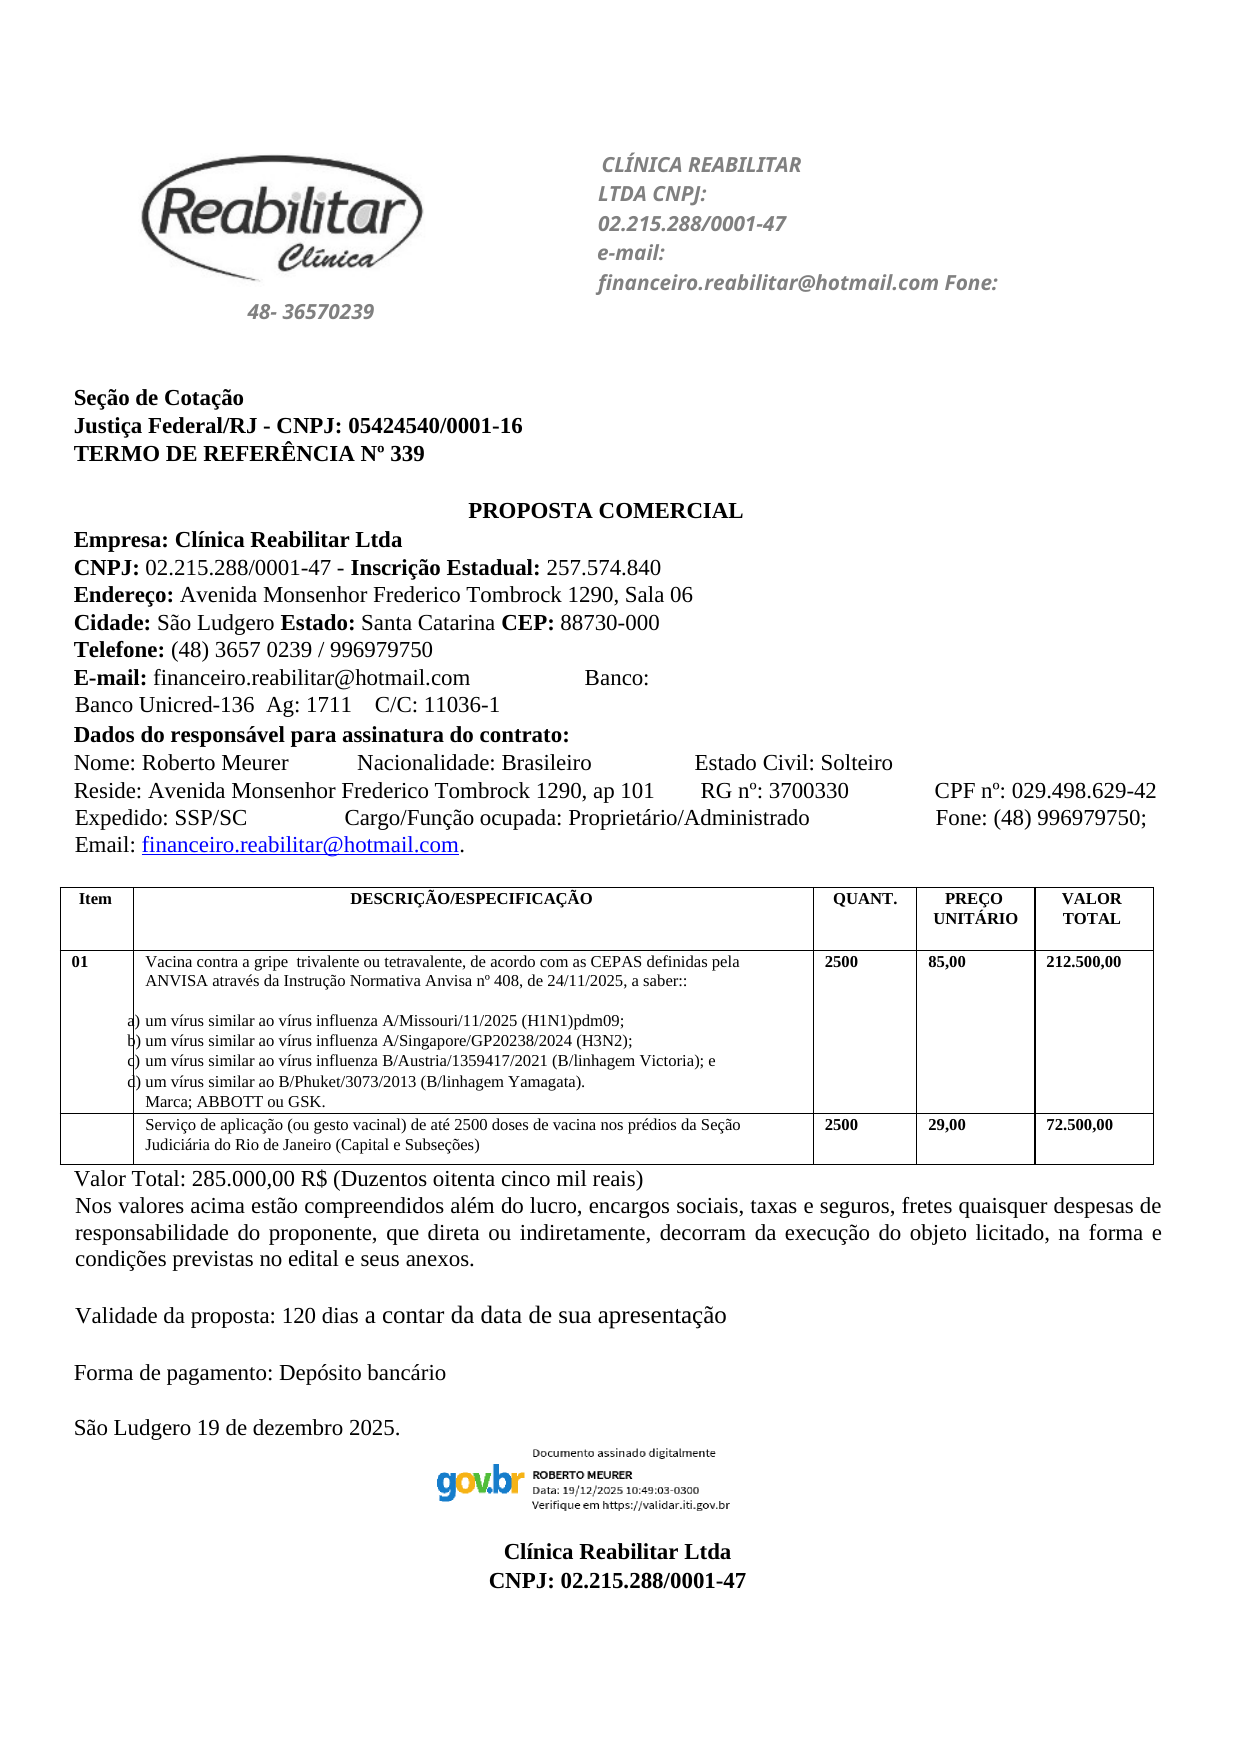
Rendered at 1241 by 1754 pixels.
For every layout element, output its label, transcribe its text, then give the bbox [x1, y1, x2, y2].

text CNPJ: 02.215.288/0001-47 [76, 1567, 1164, 1594]
text Nome: Roberto Meurer Nacionalidade: Brasileiro Estado Civil: Solteiro [73, 749, 1164, 776]
text Clínica Reabilitar Ltda [76, 1538, 1164, 1565]
text Justiça Federal/RJ - CNPJ: 05424540/0001-16 [73, 412, 1164, 439]
text CNPJ: 02.215.288/0001-47 - Inscrição Estadual: 257.574.840 [73, 554, 1164, 580]
text Telefone: (48) 3657 0239 / 996979750 [73, 637, 1164, 663]
text Valor Total: 285.000,00 R$ (Duzentos oitenta cinco mil reais) [73, 1165, 1164, 1192]
table_cell Serviço de aplicação (ou gesto vacinal) de até 2500 doses de vacina nos prédios da Seção Judiciária do Rio de Janeiro (Capital e Subseções) [134, 1114, 813, 1164]
table_header DESCRIÇÃO/ESPECIFICAÇÃO [134, 888, 813, 950]
table_cell 72.500,00 [1036, 1114, 1153, 1164]
subtitle Validade da proposta: 120 dias a contar da data de sua apresentação [75, 1300, 1164, 1328]
table_cell 29,00 [917, 1114, 1034, 1164]
text São Ludgero 19 de dezembro 2025. [73, 1414, 1164, 1441]
text TERMO DE REFERÊNCIA Nº 339 [73, 440, 1164, 467]
text CLÍNICA REABILITAR LTDA CNPJ: 02.215.288/0001-47 [246, 150, 854, 237]
table_header VALOR TOTAL [1036, 888, 1153, 950]
text PROPOSTA COMERCIAL [76, 497, 1153, 523]
table_cell 01 [61, 951, 133, 1113]
text Cidade: São Ludgero Estado: Santa Catarina CEP: 88730-000 [73, 609, 1164, 635]
table_cell [61, 1114, 133, 1164]
table_cell 2500 [814, 951, 916, 1113]
text Seção de Cotação [73, 384, 1164, 411]
text Dados do responsável para assinatura do contrato: [73, 721, 1164, 747]
table_header Item [61, 888, 133, 950]
text Forma de pagamento: Depósito bancário [73, 1359, 1164, 1385]
table_cell 212.500,00 [1036, 951, 1153, 1113]
table_header QUANT. [814, 888, 916, 950]
table_cell 2500 [814, 1114, 916, 1164]
text Empresa: Clínica Reabilitar Ltda [73, 526, 1164, 552]
table_cell Vacina contra a gripe trivalente ou tetravalente, de acordo com as CEPAS definidas pela ANVISA através da Instrução Normativa Anvisa nº 408, de 24/11/2025, a saber:: um vírus similar ao vírus influenza A/Missouri/11/2025 (H1N1)pdm09; um vírus similar ao vírus influenza A/Singapore/GP20238/2024 (H3N2); um vírus similar ao vírus influenza B/Austria/1359417/2021 (B/linhagem Victoria); e um vírus similar ao B/Phuket/3073/2013 (B/linhagem Yamagata). Marca; ABBOTT ou GSK. [134, 951, 813, 1113]
table_cell 85,00 [917, 951, 1034, 1113]
text Nos valores acima estão compreendidos além do lucro, encargos sociais, taxas e seguros, fretes quaisquer despesas de responsabilidade do proponente, que direta ou indiretamente, decorram da execução do objeto licitado, na forma e condições previstas no edital e seus anexos. [75, 1193, 1164, 1271]
text e-mail: financeiro.reabilitar@hotmail.com Fone: 48- 36570239 [246, 238, 1011, 326]
text Reside: Avenida Monsenhor Frederico Tombrock 1290, ap 101 RG nº: 3700330 CPF nº: 029.498.629-42 Expedido: SSP/SC Cargo/Função ocupada: Proprietário/Administrado Fone: (48) 996979750; Email: financeiro.reabilitar@hotmail.com. [73, 777, 1164, 857]
table_header PREÇO UNITÁRIO [917, 888, 1034, 950]
text Endereço: Avenida Monsenhor Frederico Tombrock 1290, Sala 06 [73, 581, 1164, 608]
text E-mail: financeiro.reabilitar@hotmail.com Banco: Banco Unicred-136 Ag: 1711 C/C: 11036-1 [73, 664, 652, 718]
